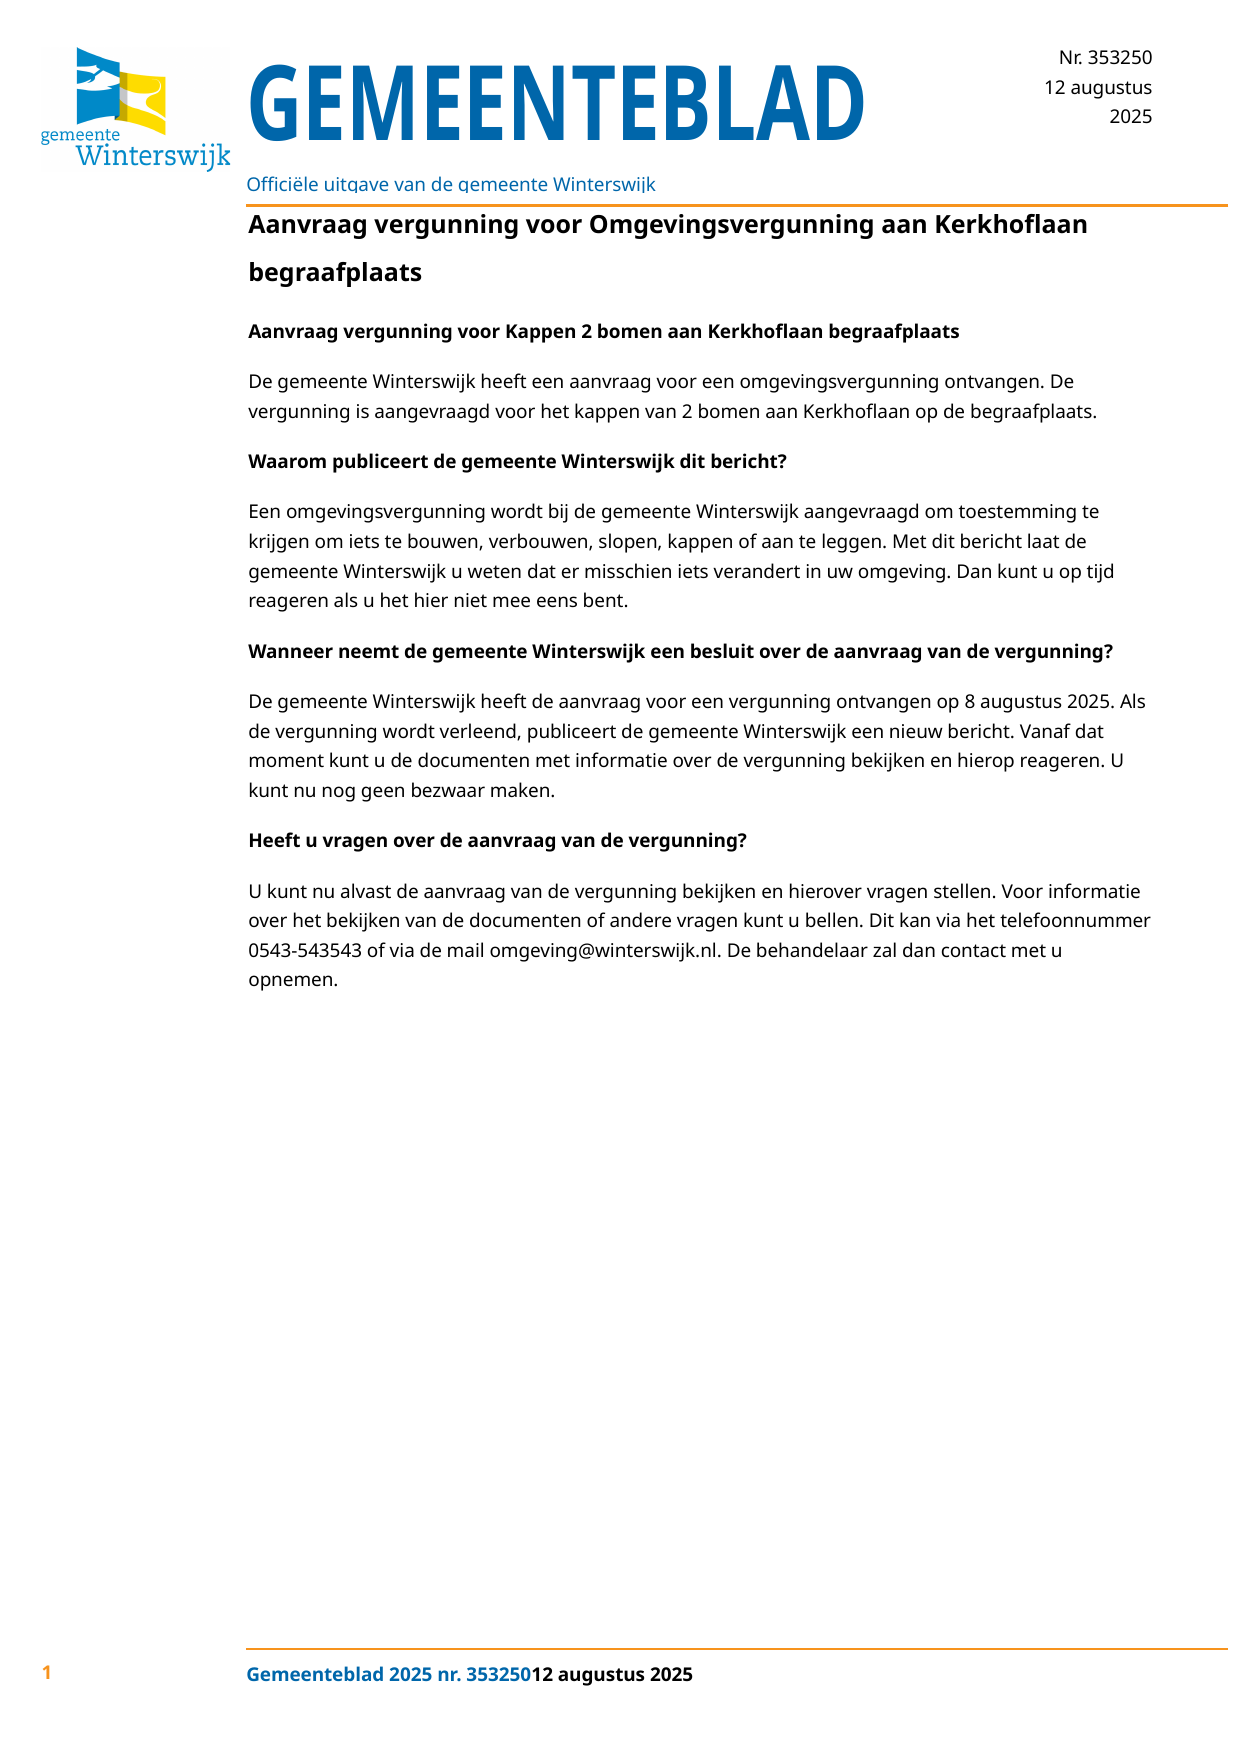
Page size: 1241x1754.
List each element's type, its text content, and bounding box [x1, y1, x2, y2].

text Heeft u vragen over de aanvraag van de vergunning? [248, 827, 1152, 853]
text De gemeente Winterswijk heeft de aanvraag voor een vergunning ontvangen op 8 augustus 2025. Als de vergunning wordt verleend, publiceert de gemeente Winterswijk een nieuw bericht. Vanaf dat moment kunt u de documenten met informatie over de vergunning bekijken en hierop reageren. U kunt nu nog geen bezwaar maken. [248, 688, 1152, 803]
text U kunt nu alvast de aanvraag van de vergunning bekijken en hierover vragen stellen. Voor informatie over het bekijken van de documenten of andere vragen kunt u bellen. Dit kan via het telefoonnummer 0543-543543 of via de mail omgeving@winterswijk.nl. De behandelaar zal dan contact met u opnemen. [248, 878, 1152, 992]
text De gemeente Winterswijk heeft een aanvraag voor een omgevingsvergunning ontvangen. De vergunning is aangevraagd voor het kappen van 2 bomen aan Kerkhoflaan op de begraafplaats. [248, 368, 1152, 424]
text Een omgevingsvergunning wordt bij de gemeente Winterswijk aangevraagd om toestemming te krijgen om iets te bouwen, verbouwen, slopen, kappen of aan te leggen. Met dit bericht laat de gemeente Winterswijk u weten dat er misschien iets verandert in uw omgeving. Dan kunt u op tijd reageren als u het hier niet mee eens bent. [248, 499, 1152, 613]
picture [225, 153, 231, 162]
picture [41, 47, 231, 172]
text Wanneer neemt de gemeente Winterswijk een besluit over de aanvraag van de vergunning? [248, 638, 1152, 664]
text Aanvraag vergunning voor Kappen 2 bomen aan Kerkhoflaan begraafplaats [248, 318, 1152, 344]
text Aanvraag vergunning voor Omgevingsvergunning aan Kerkhoflaan begraafplaats [248, 207, 1152, 288]
text Waarom publiceert de gemeente Winterswijk dit bericht? [248, 448, 1152, 474]
